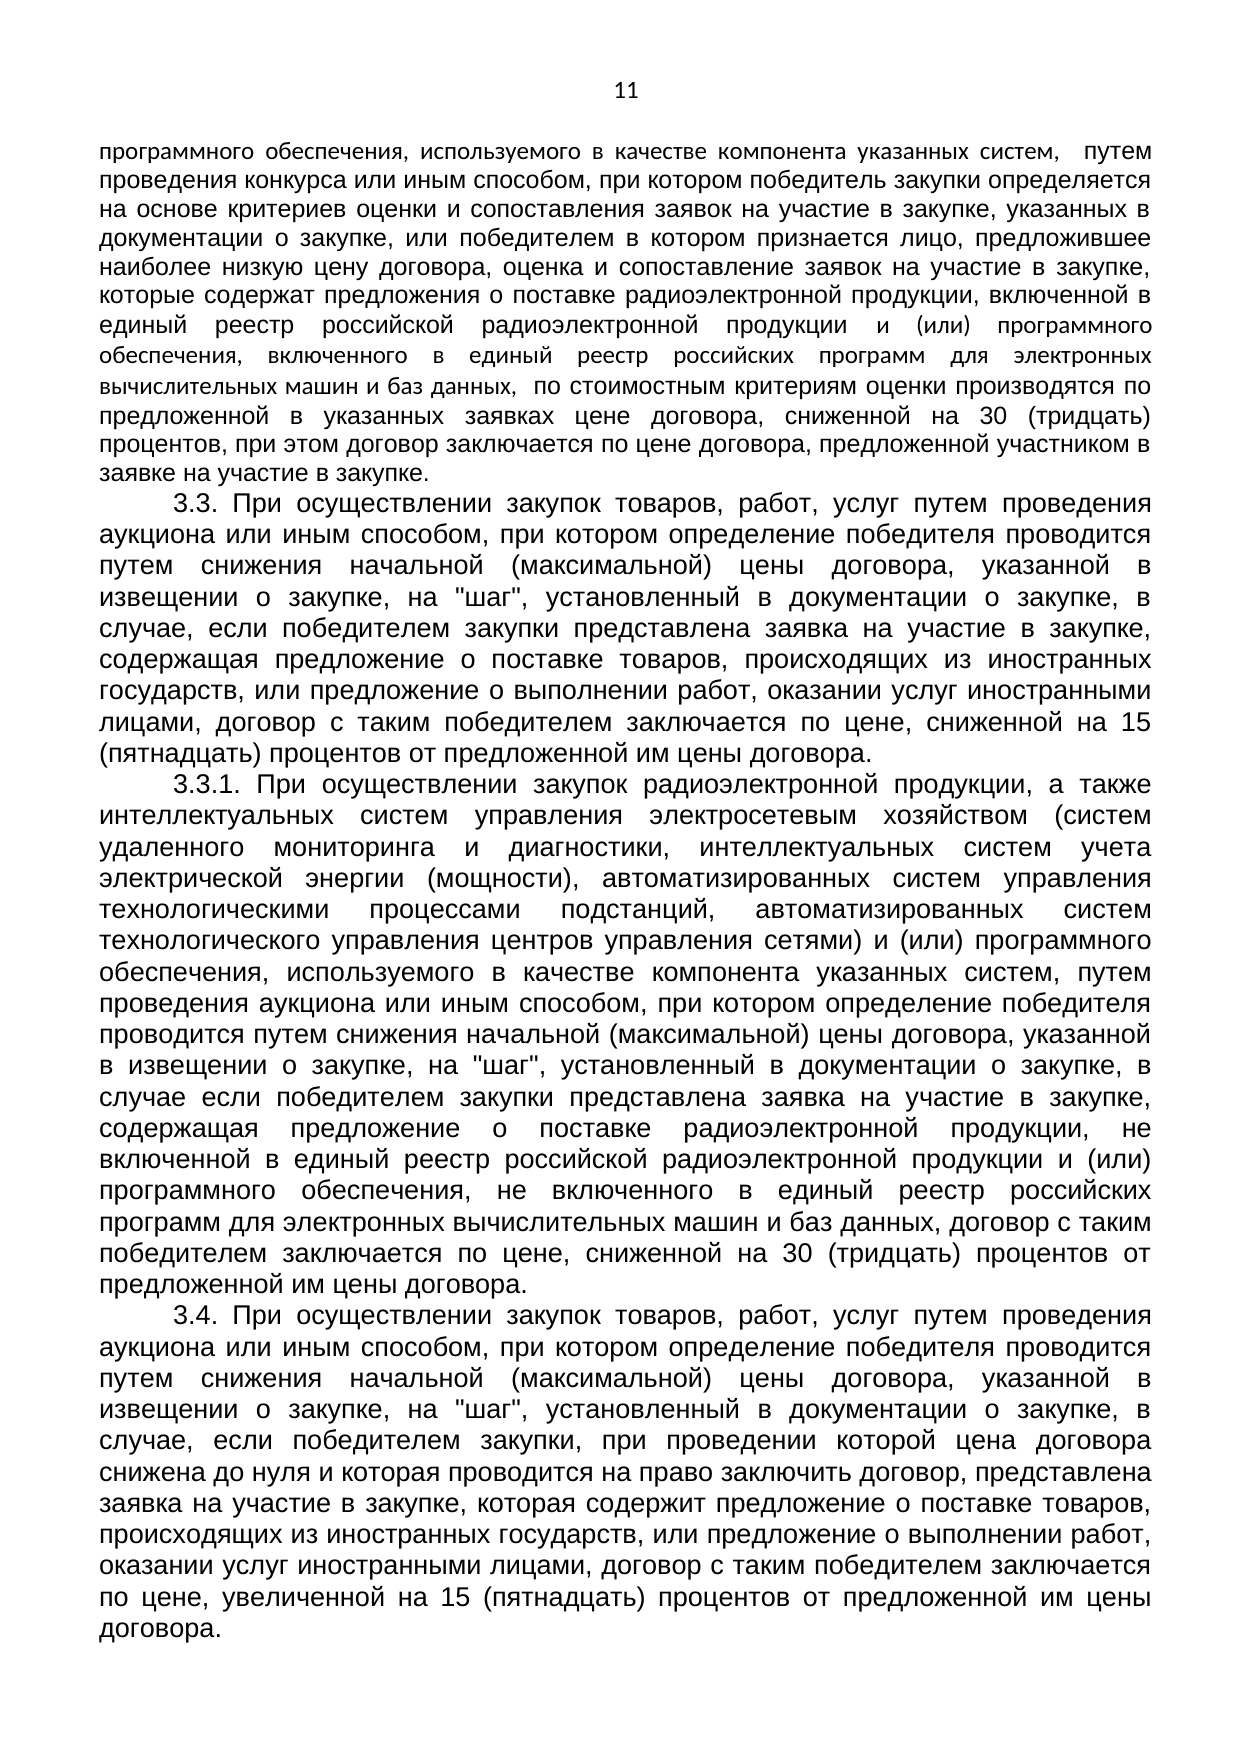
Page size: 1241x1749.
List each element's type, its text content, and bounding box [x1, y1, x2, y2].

text программного обеспечения, используемого в качестве компонента указанных систем, путем проведения конкурса или иным способом, при котором победитель закупки определяется на основе критериев оценки и сопоставления заявок на участие в закупке, указанных в документации о закупке, или победителем в котором признается лицо, предложившее наиболее низкую цену договора, оценка и сопоставление заявок на участие в закупке, которые содержат предложения о поставке радиоэлектронной продукции, включенной в единый реестр российской радиоэлектронной продукции и (или) программного обеспечения, включенного в единый реестр российских программ для электронных вычислительных машин и баз данных, по стоимостным критериям оценки производятся по предложенной в указанных заявках цене договора, сниженной на 30 (тридцать) процентов, при этом договор заключается по цене договора, предложенной участником в заявке на участие в закупке. [99, 135, 1152, 487]
text 3.3.1. При осуществлении закупок радиоэлектронной продукции, а также интеллектуальных систем управления электросетевым хозяйством (систем удаленного мониторинга и диагностики, интеллектуальных систем учета электрической энергии (мощности), автоматизированных систем управления технологическими процессами подстанций, автоматизированных систем технологического управления центров управления сетями) и (или) программного обеспечения, используемого в качестве компонента указанных систем, путем проведения аукциона или иным способом, при котором определение победителя проводится путем снижения начальной (максимальной) цены договора, указанной в извещении о закупке, на "шаг", установленный в документации о закупке, в случае если победителем закупки представлена заявка на участие в закупке, содержащая предложение о поставке радиоэлектронной продукции, не включенной в единый реестр российской радиоэлектронной продукции и (или) программного обеспечения, не включенного в единый реестр российских программ для электронных вычислительных машин и баз данных, договор с таким победителем заключается по цене, сниженной на 30 (тридцать) процентов от предложенной им цены договора. [99, 768, 1152, 1299]
text 3.4. При осуществлении закупок товаров, работ, услуг путем проведения аукциона или иным способом, при котором определение победителя проводится путем снижения начальной (максимальной) цены договора, указанной в извещении о закупке, на "шаг", установленный в документации о закупке, в случае, если победителем закупки, при проведении которой цена договора снижена до нуля и которая проводится на право заключить договор, представлена заявка на участие в закупке, которая содержит предложение о поставке товаров, происходящих из иностранных государств, или предложение о выполнении работ, оказании услуг иностранными лицами, договор с таким победителем заключается по цене, увеличенной на 15 (пятнадцать) процентов от предложенной им цены договора. [99, 1299, 1152, 1643]
text 3.3. При осуществлении закупок товаров, работ, услуг путем проведения аукциона или иным способом, при котором определение победителя проводится путем снижения начальной (максимальной) цены договора, указанной в извещении о закупке, на "шаг", установленный в документации о закупке, в случае, если победителем закупки представлена заявка на участие в закупке, содержащая предложение о поставке товаров, происходящих из иностранных государств, или предложение о выполнении работ, оказании услуг иностранными лицами, договор с таким победителем заключается по цене, сниженной на 15 (пятнадцать) процентов от предложенной им цены договора. [99, 487, 1152, 768]
